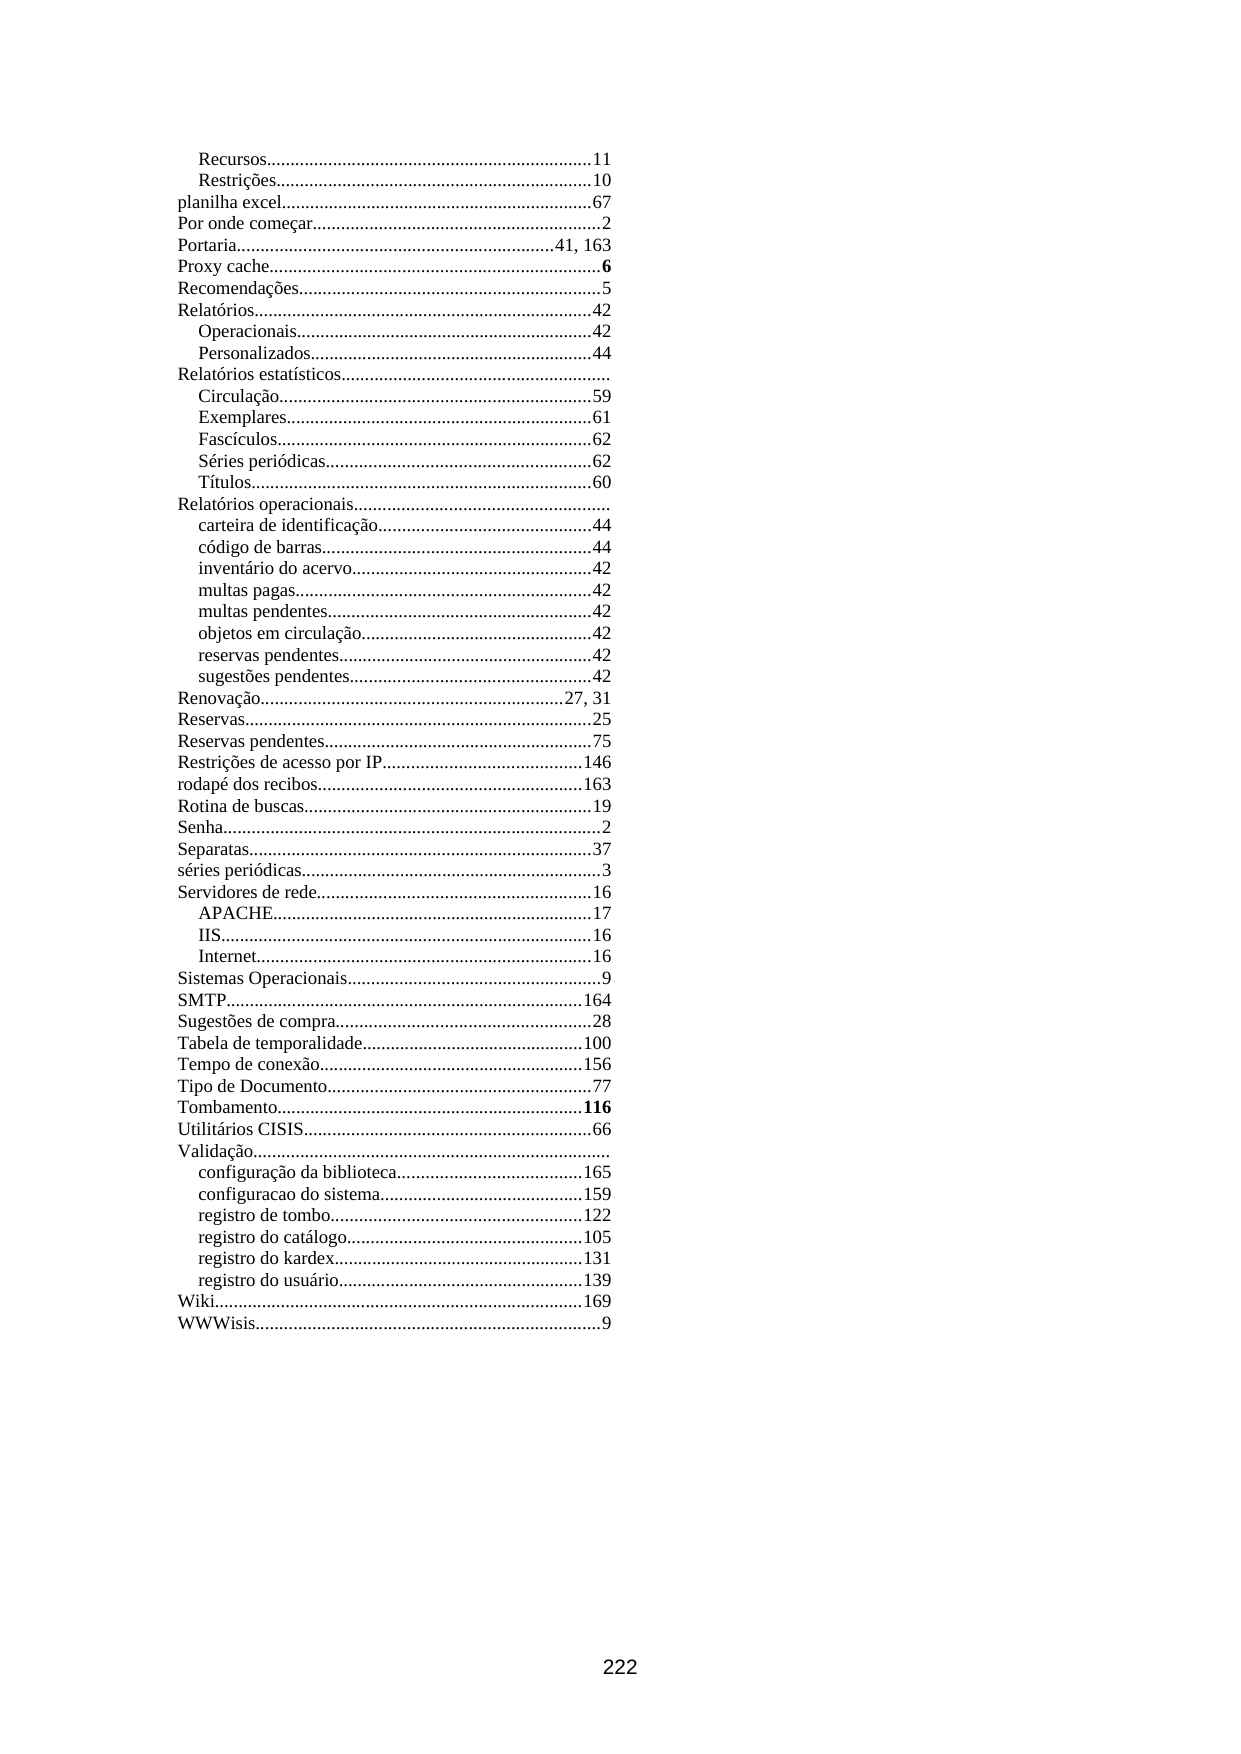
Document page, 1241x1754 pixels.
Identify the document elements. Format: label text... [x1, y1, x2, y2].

text rodapé dos recibos 163 [177, 773, 611, 794]
text Tombamento 116 [177, 1096, 611, 1118]
text Renovação 27, 31 [177, 687, 611, 708]
text registro do usuário 139 [198, 1269, 611, 1290]
text Recomendações 5 [177, 277, 611, 298]
text Wiki 169 [177, 1290, 611, 1312]
text Servidores de rede 16 [177, 881, 611, 902]
text planilha excel 67 [177, 191, 611, 212]
text Tabela de temporalidade 100 [177, 1032, 611, 1053]
text código de barras 44 [198, 536, 611, 557]
text Portaria 41, 163 [177, 234, 611, 255]
text carteira de identificação 44 [198, 514, 611, 536]
text Tempo de conexão 156 [177, 1053, 611, 1075]
text reservas pendentes 42 [198, 643, 611, 665]
text Tipo de Documento 77 [177, 1075, 611, 1096]
text Relatórios 42 [177, 298, 611, 320]
text Internet 16 [198, 945, 611, 967]
text multas pendentes 42 [198, 600, 611, 622]
text sugestões pendentes 42 [198, 665, 611, 687]
text Sugestões de compra 28 [177, 1010, 611, 1032]
text registro do kardex 131 [198, 1247, 611, 1269]
text Validação [177, 1139, 611, 1161]
text registro de tombo 122 [198, 1204, 611, 1226]
text Circulação 59 [198, 385, 611, 406]
text Títulos 60 [198, 471, 611, 493]
text Exemplares 61 [198, 406, 611, 428]
text APACHE 17 [198, 902, 611, 924]
text Relatórios estatísticos [177, 363, 611, 385]
text Senha 2 [177, 816, 611, 838]
text Proxy cache 6 [177, 255, 611, 277]
text Restrições de acesso por IP 146 [177, 751, 611, 773]
text Operacionais 42 [198, 320, 611, 342]
text séries periódicas 3 [177, 859, 611, 881]
text configuracao do sistema 159 [198, 1183, 611, 1204]
text Reservas 25 [177, 708, 611, 730]
text Séries periódicas 62 [198, 449, 611, 471]
text Rotina de buscas 19 [177, 794, 611, 816]
text Separatas 37 [177, 838, 611, 859]
text Reservas pendentes 75 [177, 730, 611, 751]
text Recursos 11 [198, 148, 611, 169]
text Fascículos 62 [198, 428, 611, 449]
text multas pagas 42 [198, 579, 611, 600]
text Relatórios operacionais [177, 493, 611, 514]
text WWWisis 9 [177, 1312, 611, 1333]
text SMTP 164 [177, 988, 611, 1010]
text objetos em circulação 42 [198, 622, 611, 643]
text inventário do acervo 42 [198, 557, 611, 579]
text Sistemas Operacionais 9 [177, 967, 611, 988]
text Utilitários CISIS 66 [177, 1118, 611, 1139]
text Restrições 10 [198, 169, 611, 191]
text registro do catálogo 105 [198, 1226, 611, 1247]
text configuração da biblioteca 165 [198, 1161, 611, 1183]
text Personalizados 44 [198, 342, 611, 363]
text IIS 16 [198, 924, 611, 945]
text Por onde começar 2 [177, 212, 611, 234]
